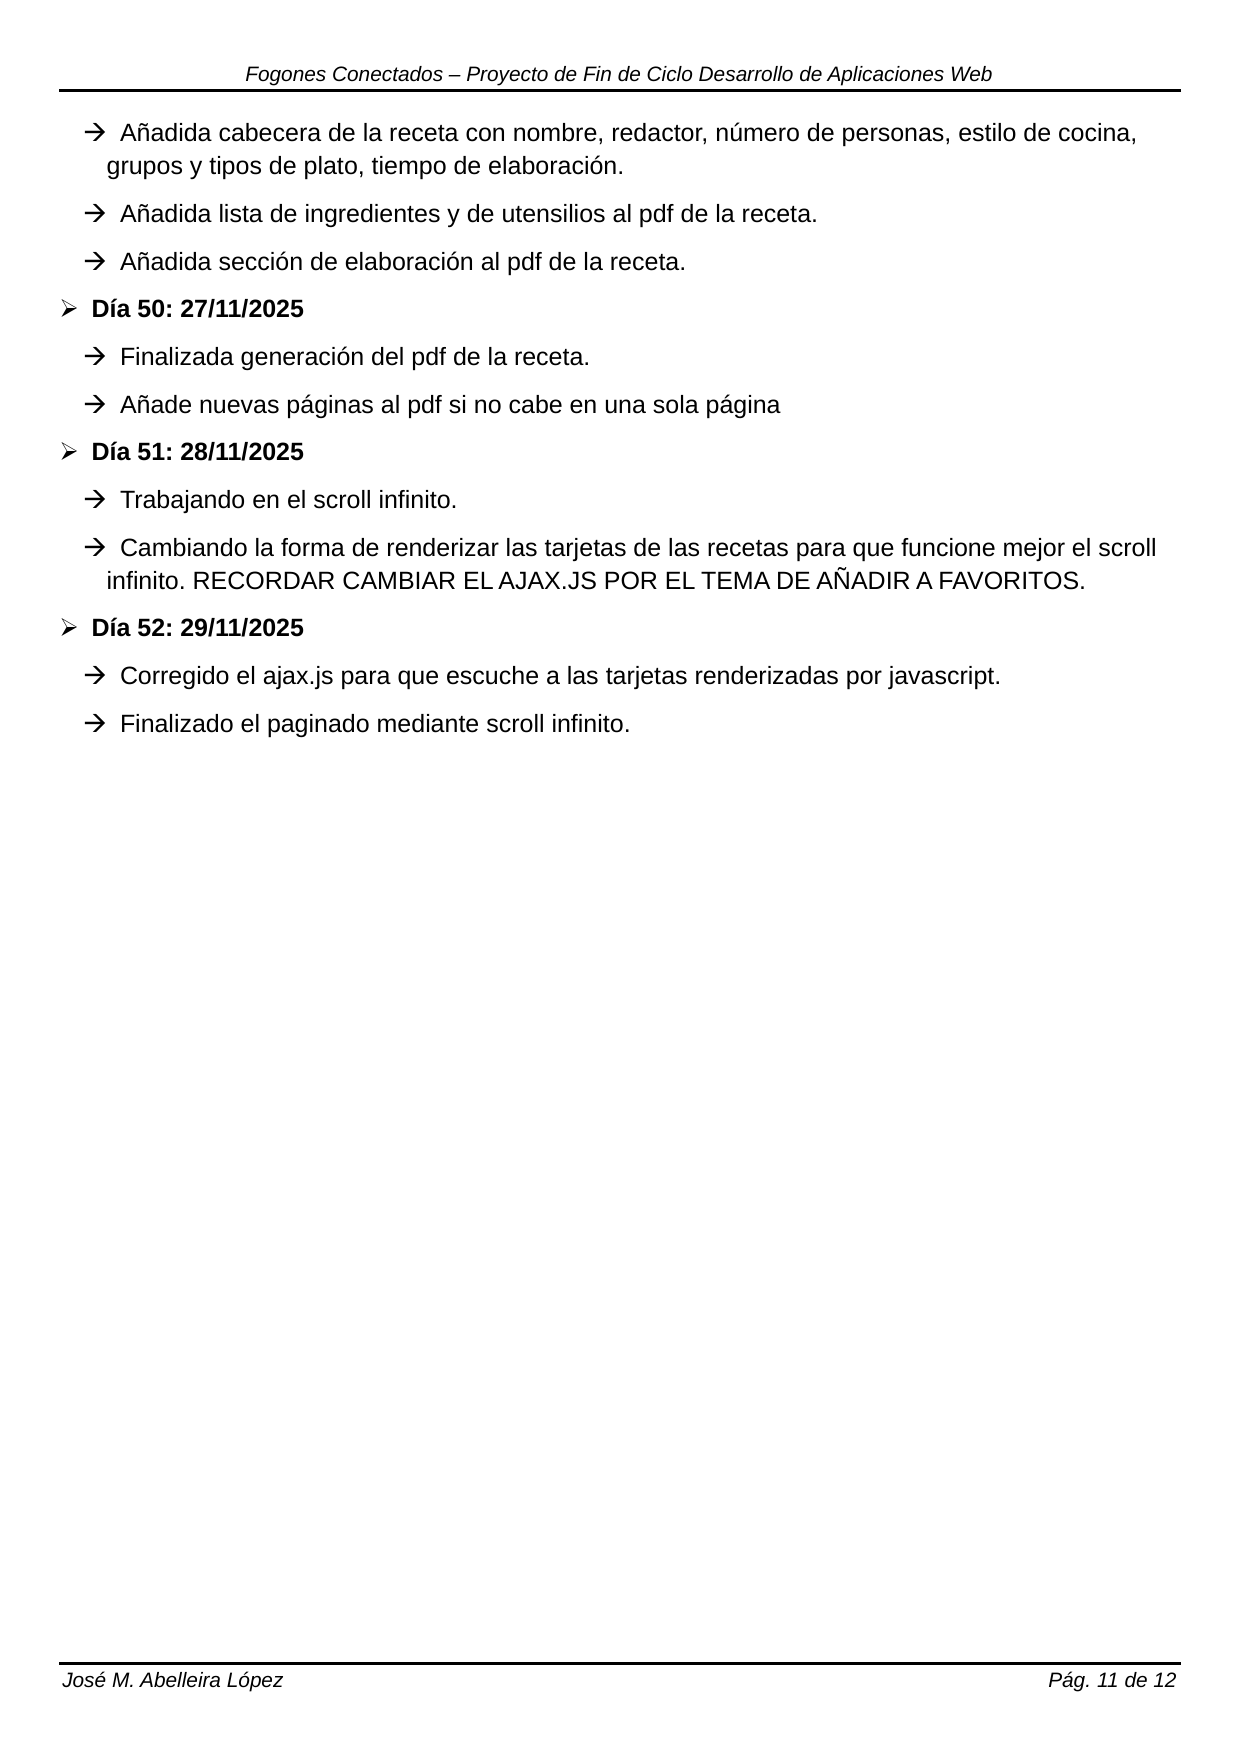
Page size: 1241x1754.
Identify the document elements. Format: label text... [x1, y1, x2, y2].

list Cambiando la forma de renderizar las tarjetas de las recetas para que funcione mejor el scroll infinito. RECORDAR CAMBIAR EL AJAX.JS POR EL TEMA DE AÑADIR A FAVORITOS. [83, 533, 1181, 594]
list Finalizada generación del pdf de la receta. [83, 342, 1181, 371]
list Día 51: 28/11/2025 [59, 437, 1181, 466]
list Añadida sección de elaboración al pdf de la receta. [83, 246, 1181, 275]
list Añade nuevas páginas al pdf si no cabe en una sola página [83, 389, 1181, 418]
list Corregido el ajax.js para que escuche a las tarjetas renderizadas por javascript. [83, 661, 1181, 690]
list Día 52: 29/11/2025 [59, 613, 1181, 642]
list Día 50: 27/11/2025 [59, 294, 1181, 323]
list Añadida cabecera de la receta con nombre, redactor, número de personas, estilo de cocina, grupos y tipos de plato, tiempo de elaboración. [83, 118, 1181, 180]
list Trabajando en el scroll infinito. [83, 485, 1181, 514]
list Finalizado el paginado mediante scroll infinito. [83, 709, 1181, 738]
list Añadida lista de ingredientes y de utensilios al pdf de la receta. [83, 199, 1181, 228]
